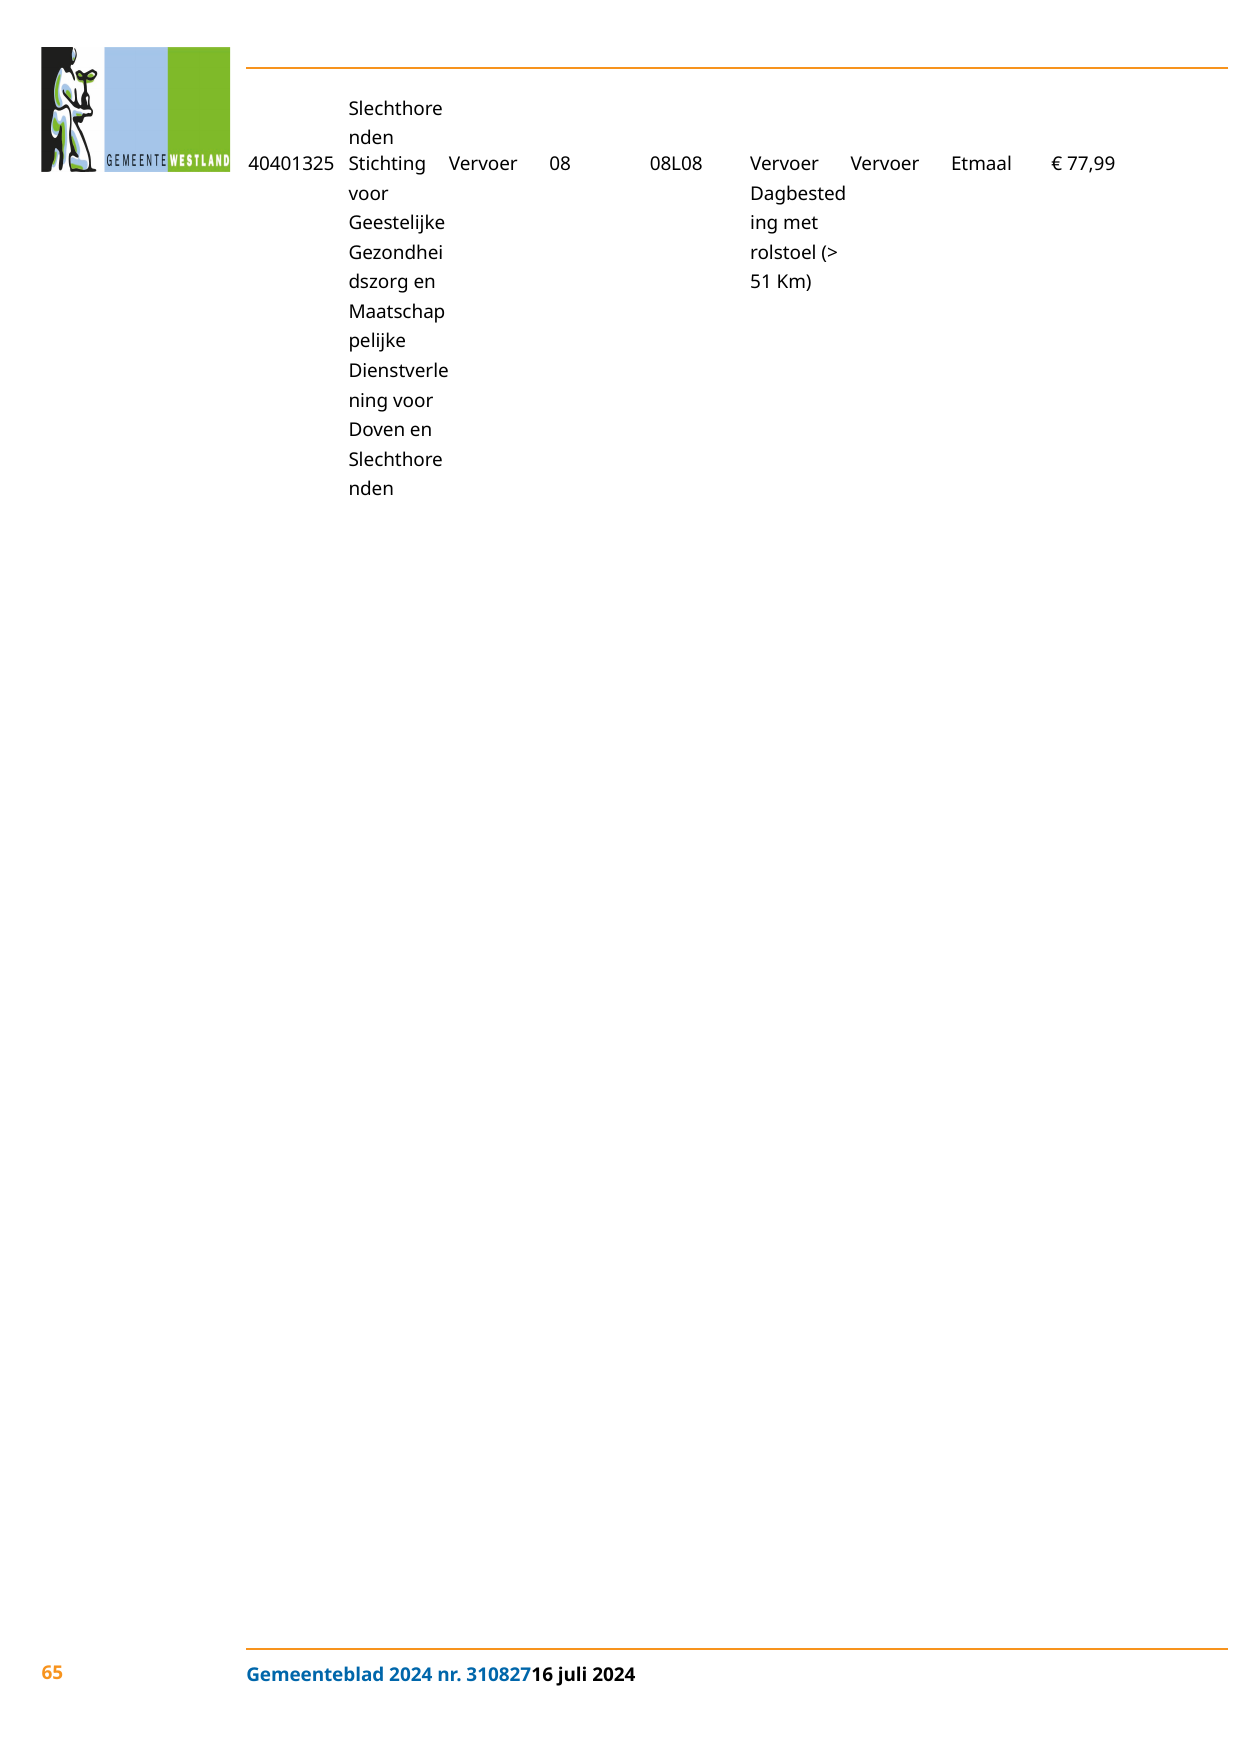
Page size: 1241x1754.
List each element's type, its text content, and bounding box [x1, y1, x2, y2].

table_cell [850, 95, 951, 150]
table_cell Vervoer [449, 150, 549, 501]
table_cell 08 [549, 150, 649, 501]
table_cell Vervoer Dagbesteding met rolstoel (> 51 Km) [750, 150, 850, 501]
table_cell [1051, 95, 1152, 150]
table_cell € 77,99 [1051, 150, 1152, 501]
table_cell 08L08 [650, 150, 750, 501]
table_cell [750, 95, 850, 150]
table_cell [650, 95, 750, 150]
table_cell Vervoer [850, 150, 951, 501]
table_cell Etmaal [951, 150, 1051, 501]
picture [41, 47, 231, 172]
table_cell Slechthorenden [348, 95, 449, 150]
table_cell [449, 95, 549, 150]
table_cell 40401325 [248, 150, 348, 501]
table_cell [248, 95, 348, 150]
table_cell Stichting voor Geestelijke Gezondheidszorg en Maatschappelijke Dienstverlening voor Doven en Slechthorenden [348, 150, 449, 501]
table_cell [549, 95, 649, 150]
table_cell [951, 95, 1051, 150]
